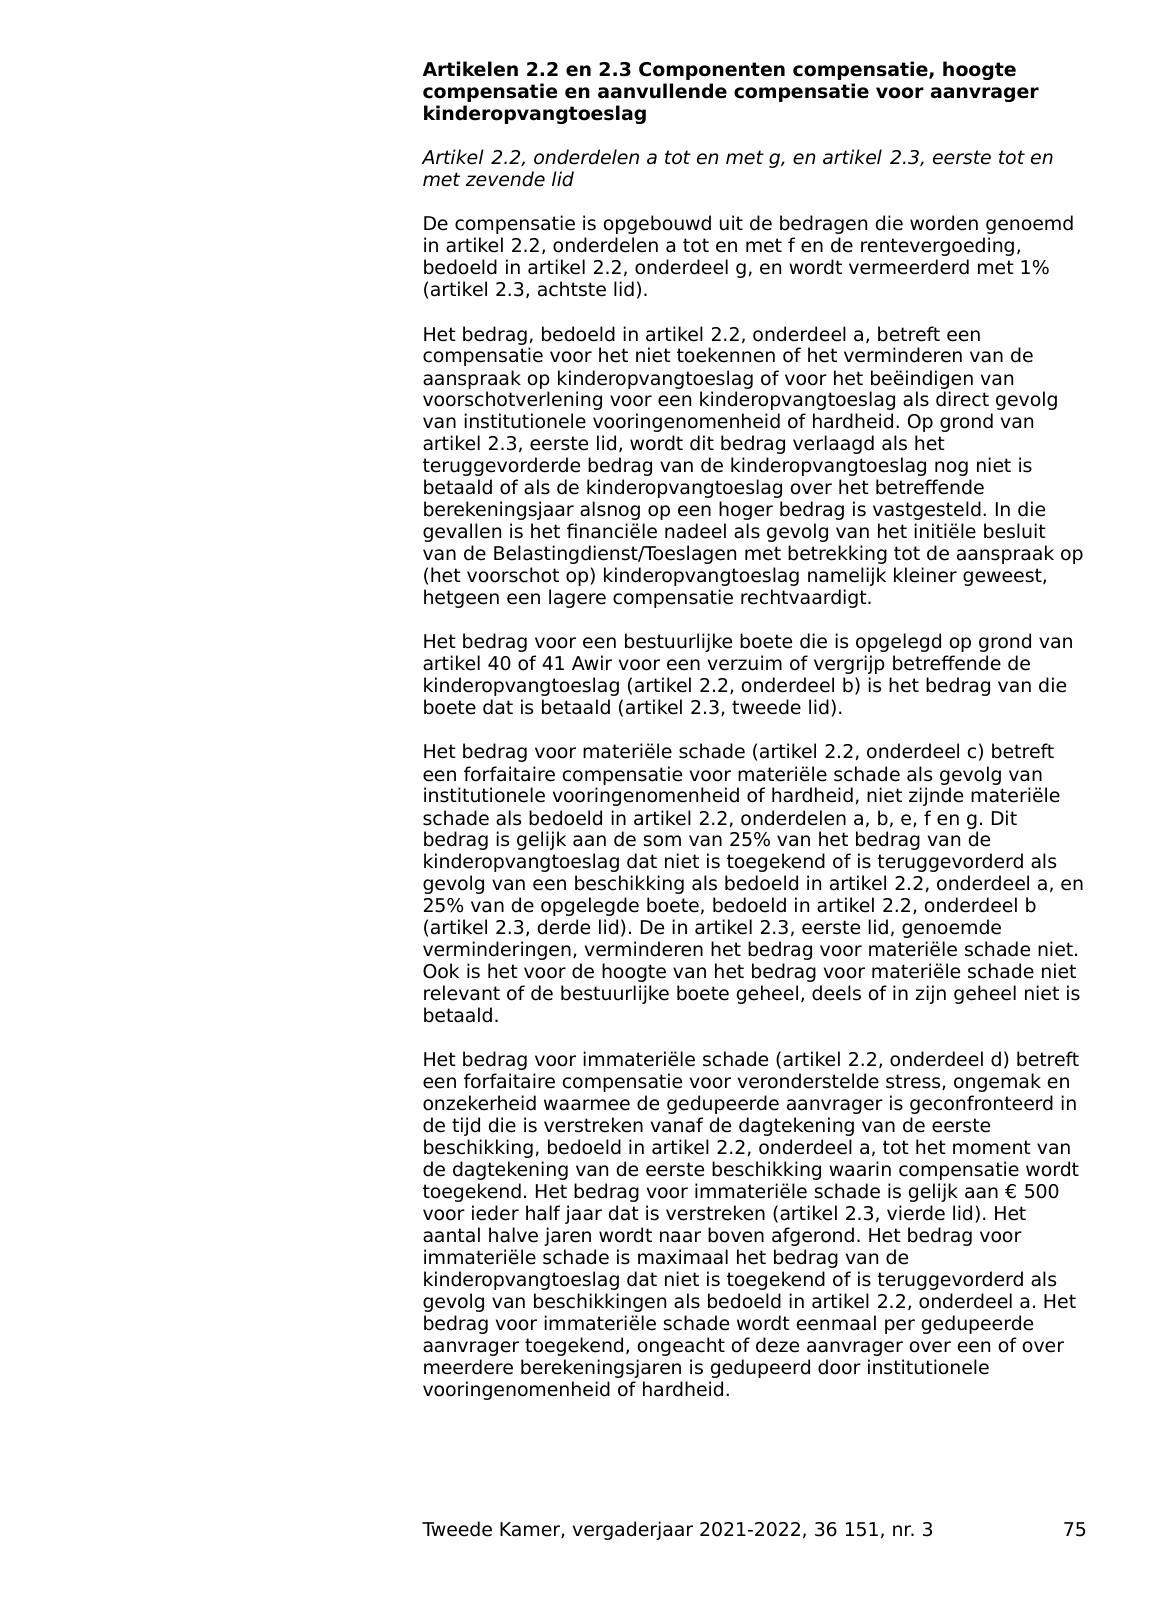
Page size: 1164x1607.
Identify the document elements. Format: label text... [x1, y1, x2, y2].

subtitle Artikel 2.2, onderdelen a tot en met g, en artikel 2.3, eerste tot en met zevende lid [422, 147, 1087, 191]
text Het bedrag voor immateriële schade (artikel 2.2, onderdeel d) betreft een forfaitaire compensatie voor veronderstelde stress, ongemak en onzekerheid waarmee de gedupeerde aanvrager is geconfronteerd in de tijd die is verstreken vanaf de dagtekening van de eerste beschikking, bedoeld in artikel 2.2, onderdeel a, tot het moment van de dagtekening van de eerste beschikking waarin compensatie wordt toegekend. Het bedrag voor immateriële schade is gelijk aan € 500 voor ieder half jaar dat is verstreken (artikel 2.3, vierde lid). Het aantal halve jaren wordt naar boven afgerond. Het bedrag voor immateriële schade is maximaal het bedrag van de kinderopvangtoeslag dat niet is toegekend of is teruggevorderd als gevolg van beschikkingen als bedoeld in artikel 2.2, onderdeel a. Het bedrag voor immateriële schade wordt eenmaal per gedupeerde aanvrager toegekend, ongeacht of deze aanvrager over een of over meerdere berekeningsjaren is gedupeerd door institutionele vooringenomenheid of hardheid. [422, 1049, 1087, 1401]
subtitle Artikelen 2.2 en 2.3 Componenten compensatie, hoogte compensatie en aanvullende compensatie voor aanvrager kinderopvangtoeslag [422, 59, 1087, 125]
text Het bedrag voor een bestuurlijke boete die is opgelegd op grond van artikel 40 of 41 Awir voor een verzuim of vergrijp betreffende de kinderopvangtoeslag (artikel 2.2, onderdeel b) is het bedrag van die boete dat is betaald (artikel 2.3, tweede lid). [422, 631, 1087, 719]
text Het bedrag voor materiële schade (artikel 2.2, onderdeel c) betreft een forfaitaire compensatie voor materiële schade als gevolg van institutionele vooringenomenheid of hardheid, niet zijnde materiële schade als bedoeld in artikel 2.2, onderdelen a, b, e, f en g. Dit bedrag is gelijk aan de som van 25% van het bedrag van de kinderopvangtoeslag dat niet is toegekend of is teruggevorderd als gevolg van een beschikking als bedoeld in artikel 2.2, onderdeel a, en 25% van de opgelegde boete, bedoeld in artikel 2.2, onderdeel b (artikel 2.3, derde lid). De in artikel 2.3, eerste lid, genoemde verminderingen, verminderen het bedrag voor materiële schade niet. Ook is het voor de hoogte van het bedrag voor materiële schade niet relevant of de bestuurlijke boete geheel, deels of in zijn geheel niet is betaald. [422, 741, 1087, 1027]
text Het bedrag, bedoeld in artikel 2.2, onderdeel a, betreft een compensatie voor het niet toekennen of het verminderen van de aanspraak op kinderopvangtoeslag of voor het beëindigen van voorschotverlening voor een kinderopvangtoeslag als direct gevolg van institutionele vooringenomenheid of hardheid. Op grond van artikel 2.3, eerste lid, wordt dit bedrag verlaagd als het teruggevorderde bedrag van de kinderopvangtoeslag nog niet is betaald of als de kinderopvangtoeslag over het betreffende berekeningsjaar alsnog op een hoger bedrag is vastgesteld. In die gevallen is het financiële nadeel als gevolg van het initiële besluit van de Belastingdienst/Toeslagen met betrekking tot de aanspraak op (het voorschot op) kinderopvangtoeslag namelijk kleiner geweest, hetgeen een lagere compensatie rechtvaardigt. [422, 323, 1087, 609]
text De compensatie is opgebouwd uit de bedragen die worden genoemd in artikel 2.2, onderdelen a tot en met f en de rentevergoeding, bedoeld in artikel 2.2, onderdeel g, en wordt vermeerderd met 1% (artikel 2.3, achtste lid). [422, 213, 1087, 301]
